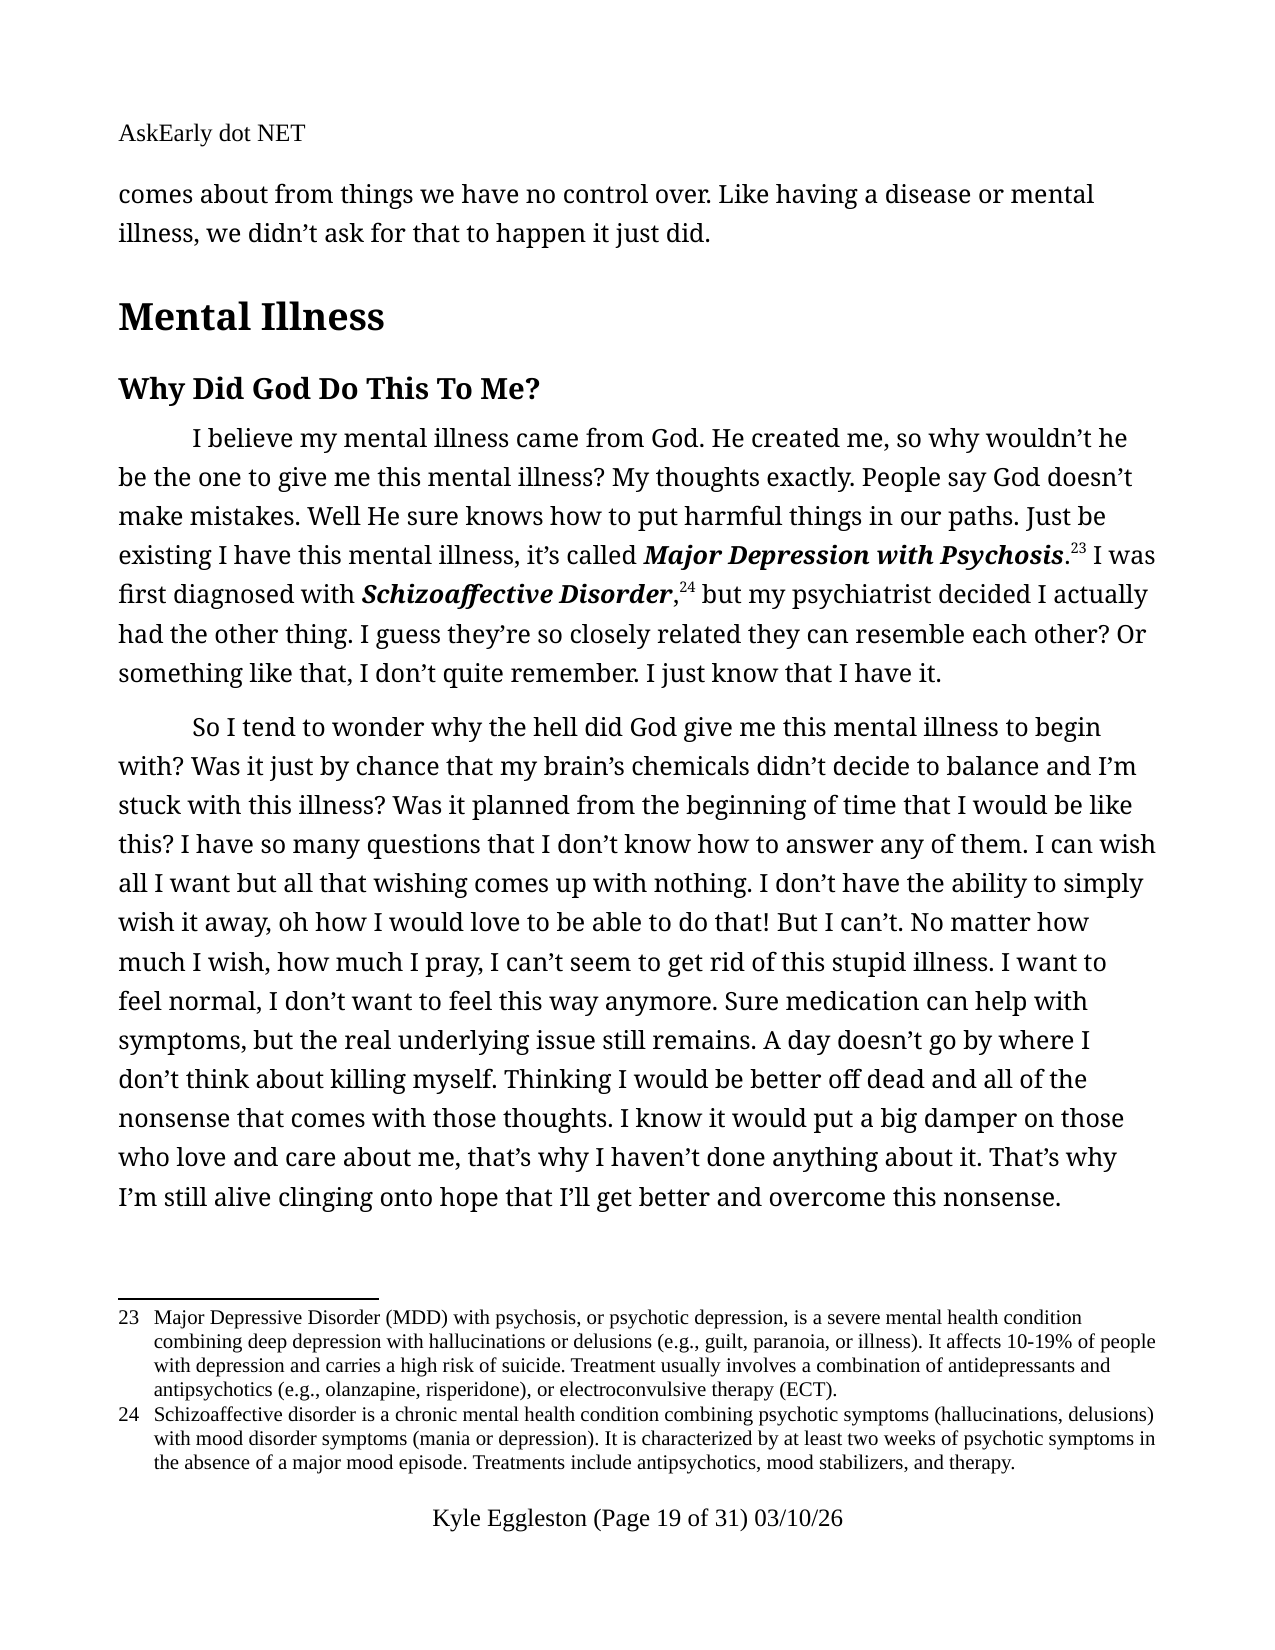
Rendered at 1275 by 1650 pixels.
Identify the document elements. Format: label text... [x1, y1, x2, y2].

text So I tend to wonder why the hell did God give me this mental illness to begin with? Was it just by chance that my brain’s chemicals didn’t decide to balance and I’m stuck with this illness? Was it planned from the beginning of time that I would be like this? I have so many questions that I don’t know how to answer any of them. I can wish all I want but all that wishing comes up with nothing. I don’t have the ability to simply wish it away, oh how I would love to be able to do that! But I can’t. No matter how much I wish, how much I pray, I can’t seem to get rid of this stupid illness. I want to feel normal, I don’t want to feel this way anymore. Sure medication can help with symptoms, but the real underlying issue still remains. A day doesn’t go by where I don’t think about killing myself. Thinking I would be better off dead and all of the nonsense that comes with those thoughts. I know it would put a big damper on those who love and care about me, that’s why I haven’t done anything about it. That’s why I’m still alive clinging onto hope that I’ll get better and overcome this nonsense. [118, 709, 1157, 1213]
subtitle Why Did God Do This To Me? [118, 368, 1157, 408]
text comes about from things we have no control over. Like having a disease or mental illness, we didn’t ask for that to happen it just did. [118, 176, 1157, 249]
text Major Depressive Disorder (MDD) with psychosis, or psychotic depression, is a severe mental health condition combining deep depression with hallucinations or delusions (e.g., guilt, paranoia, or illness). It affects 10-19% of people with depression and carries a high risk of suicide. Treatment usually involves a combination of antidepressants and antipsychotics (e.g., olanzapine, risperidone), or electroconvulsive therapy (ECT). [118, 1305, 1157, 1401]
text Schizoaffective disorder is a chronic mental health condition combining psychotic symptoms (hallucinations, delusions) with mood disorder symptoms (mania or depression). It is characterized by at least two weeks of psychotic symptoms in the absence of a major mood episode. Treatments include antipsychotics, mood stabilizers, and therapy. [118, 1401, 1157, 1474]
text I believe my mental illness came from God. He created me, so why wouldn’t he be the one to give me this mental illness? My thoughts exactly. People say God doesn’t make mistakes. Well He sure knows how to put harmful things in our paths. Just be existing I have this mental illness, it’s called Major Depression with Psychosis. I was first diagnosed with Schizoaffective Disorder, but my psychiatrist decided I actually had the other thing. I guess they’re so closely related they can resemble each other? Or something like that, I don’t quite remember. I just know that I have it. [118, 420, 1157, 689]
subtitle Mental Illness [118, 290, 1157, 341]
